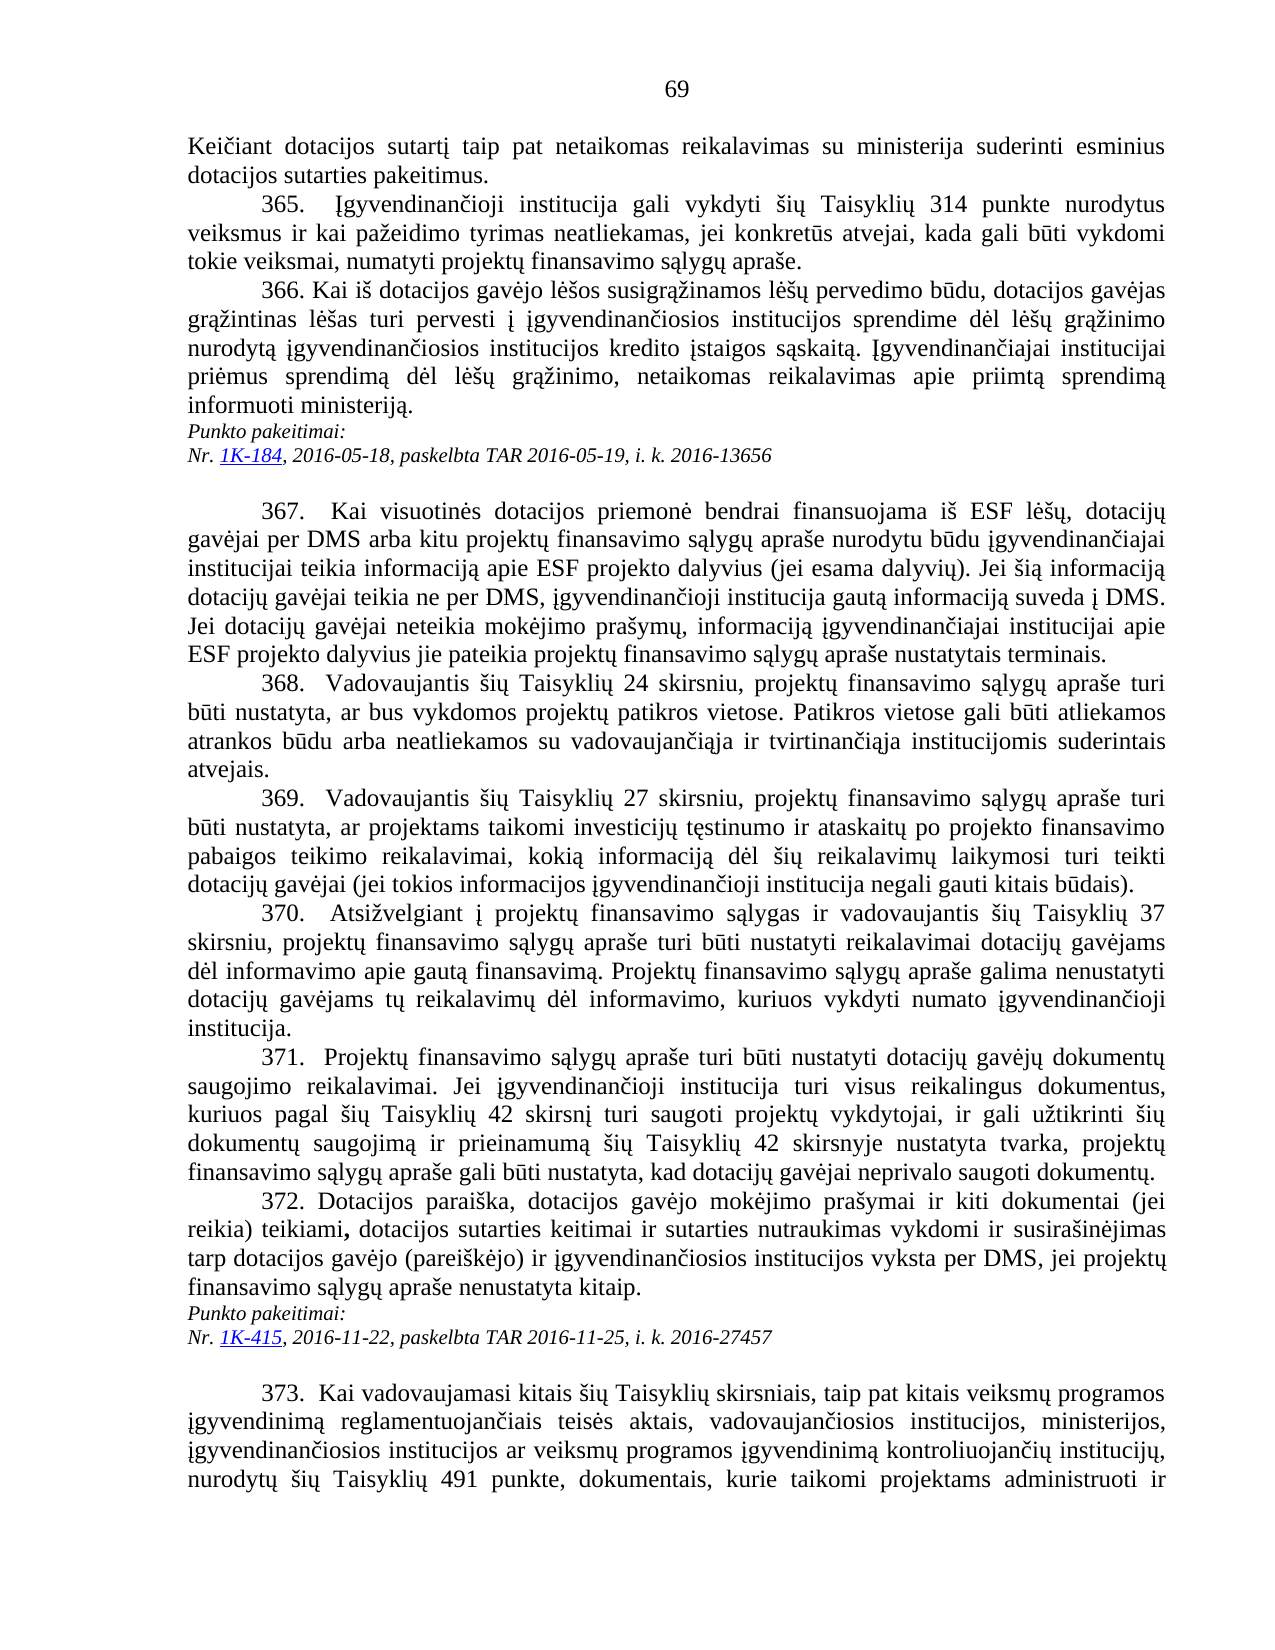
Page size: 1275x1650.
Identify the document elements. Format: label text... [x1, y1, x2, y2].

text 370. Atsižvelgiant į projektų finansavimo sąlygas ir vadovaujantis šių Taisyklių 37 skirsniu, projektų finansavimo sąlygų apraše turi būti nustatyti reikalavimai dotacijų gavėjams dėl informavimo apie gautą finansavimą. Projektų finansavimo sąlygų apraše galima nenustatyti dotacijų gavėjams tų reikalavimų dėl informavimo, kuriuos vykdyti numato įgyvendinančioji institucija. [187, 898, 1167, 1042]
text 368. Vadovaujantis šių Taisyklių 24 skirsniu, projektų finansavimo sąlygų apraše turi būti nustatyta, ar bus vykdomos projektų patikros vietose. Patikros vietose gali būti atliekamos atrankos būdu arba neatliekamos su vadovaujančiąja ir tvirtinančiąja institucijomis suderintais atvejais. [187, 668, 1167, 783]
text Punkto pakeitimai: [187, 419, 1167, 443]
text 372. Dotacijos paraiška, dotacijos gavėjo mokėjimo prašymai ir kiti dokumentai (jei reikia) teikiami, dotacijos sutarties keitimai ir sutarties nutraukimas vykdomi ir susirašinėjimas tarp dotacijos gavėjo (pareiškėjo) ir įgyvendinančiosios institucijos vyksta per DMS, jei projektų finansavimo sąlygų apraše nenustatyta kitaip. [187, 1186, 1167, 1301]
text 369. Vadovaujantis šių Taisyklių 27 skirsniu, projektų finansavimo sąlygų apraše turi būti nustatyta, ar projektams taikomi investicijų tęstinumo ir ataskaitų po projekto finansavimo pabaigos teikimo reikalavimai, kokią informaciją dėl šių reikalavimų laikymosi turi teikti dotacijų gavėjai (jei tokios informacijos įgyvendinančioji institucija negali gauti kitais būdais). [187, 783, 1167, 898]
text 371. Projektų finansavimo sąlygų apraše turi būti nustatyti dotacijų gavėjų dokumentų saugojimo reikalavimai. Jei įgyvendinančioji institucija turi visus reikalingus dokumentus, kuriuos pagal šių Taisyklių 42 skirsnį turi saugoti projektų vykdytojai, ir gali užtikrinti šių dokumentų saugojimą ir prieinamumą šių Taisyklių 42 skirsnyje nustatyta tvarka, projektų finansavimo sąlygų apraše gali būti nustatyta, kad dotacijų gavėjai neprivalo saugoti dokumentų. [187, 1042, 1167, 1186]
text 367. Kai visuotinės dotacijos priemonė bendrai finansuojama iš ESF lėšų, dotacijų gavėjai per DMS arba kitu projektų finansavimo sąlygų apraše nurodytu būdu įgyvendinančiajai institucijai teikia informaciją apie ESF projekto dalyvius (jei esama dalyvių). Jei šią informaciją dotacijų gavėjai teikia ne per DMS, įgyvendinančioji institucija gautą informaciją suveda į DMS. Jei dotacijų gavėjai neteikia mokėjimo prašymų, informaciją įgyvendinančiajai institucijai apie ESF projekto dalyvius jie pateikia projektų finansavimo sąlygų apraše nustatytais terminais. [187, 496, 1167, 668]
text 366. Kai iš dotacijos gavėjo lėšos susigrąžinamos lėšų pervedimo būdu, dotacijos gavėjas grąžintinas lėšas turi pervesti į įgyvendinančiosios institucijos sprendime dėl lėšų grąžinimo nurodytą įgyvendinančiosios institucijos kredito įstaigos sąskaitą. Įgyvendinančiajai institucijai priėmus sprendimą dėl lėšų grąžinimo, netaikomas reikalavimas apie priimtą sprendimą informuoti ministeriją. [187, 275, 1167, 419]
text 365. Įgyvendinančioji institucija gali vykdyti šių Taisyklių 314 punkte nurodytus veiksmus ir kai pažeidimo tyrimas neatliekamas, jei konkretūs atvejai, kada gali būti vykdomi tokie veiksmai, numatyti projektų finansavimo sąlygų apraše. [187, 189, 1167, 275]
text 373. Kai vadovaujamasi kitais šių Taisyklių skirsniais, taip pat kitais veiksmų programos įgyvendinimą reglamentuojančiais teisės aktais, vadovaujančiosios institucijos, ministerijos, įgyvendinančiosios institucijos ar veiksmų programos įgyvendinimą kontroliuojančių institucijų, nurodytų šių Taisyklių 491 punkte, dokumentais, kurie taikomi projektams administruoti ir [187, 1378, 1167, 1493]
text Nr. 1K-184, 2016-05-18, paskelbta TAR 2016-05-19, i. k. 2016-13656 [187, 443, 1167, 467]
text Nr. 1K-415, 2016-11-22, paskelbta TAR 2016-11-25, i. k. 2016-27457 [187, 1325, 1167, 1349]
text Keičiant dotacijos sutartį taip pat netaikomas reikalavimas su ministerija suderinti esminius dotacijos sutarties pakeitimus. [187, 131, 1167, 189]
text Punkto pakeitimai: [187, 1301, 1167, 1325]
